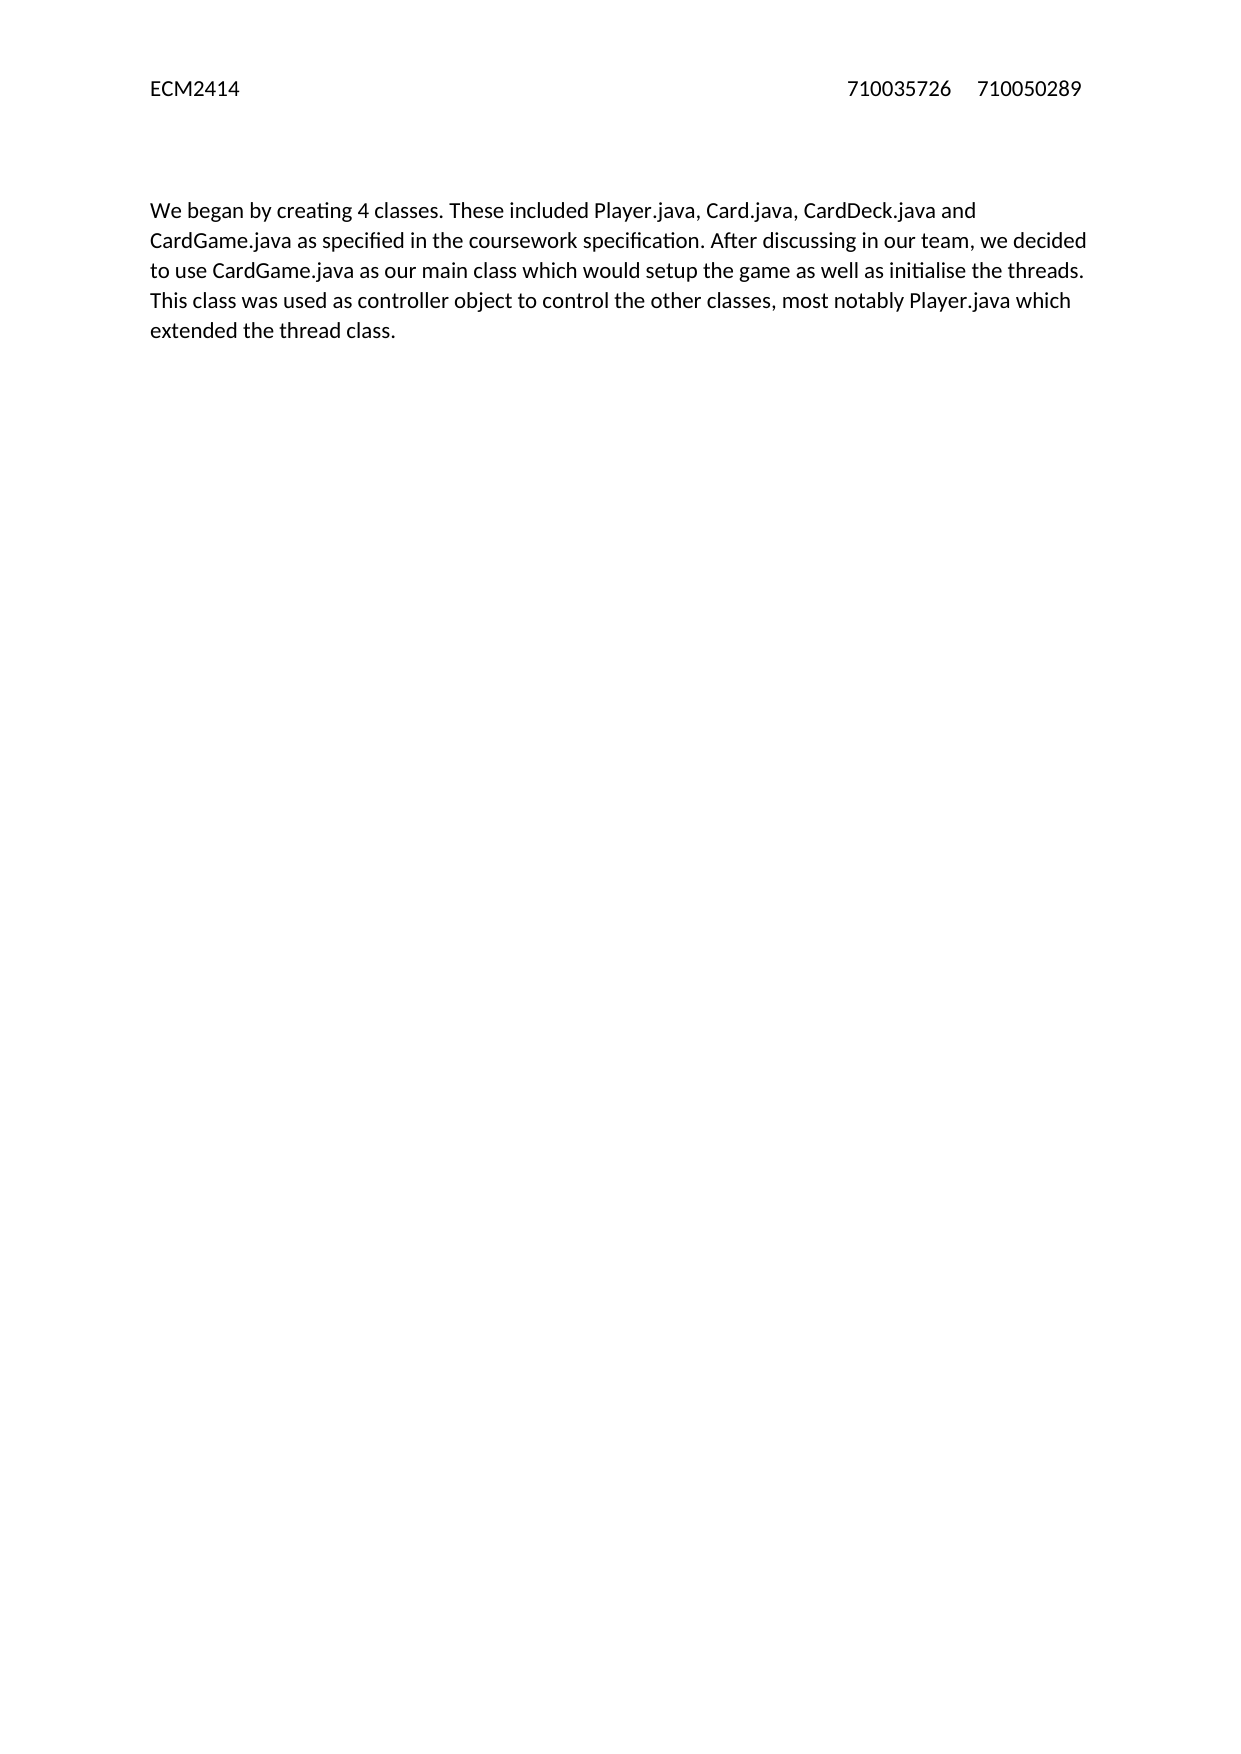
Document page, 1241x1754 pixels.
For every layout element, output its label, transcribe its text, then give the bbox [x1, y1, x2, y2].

text We began by creating 4 classes. These included Player.java, Card.java, CardDeck.java and CardGame.java as specified in the coursework specification. After discussing in our team, we decided to use CardGame.java as our main class which would setup the game as well as initialise the threads. This class was used as controller object to control the other classes, most notably Player.java which extended the thread class. [150, 197, 1090, 344]
